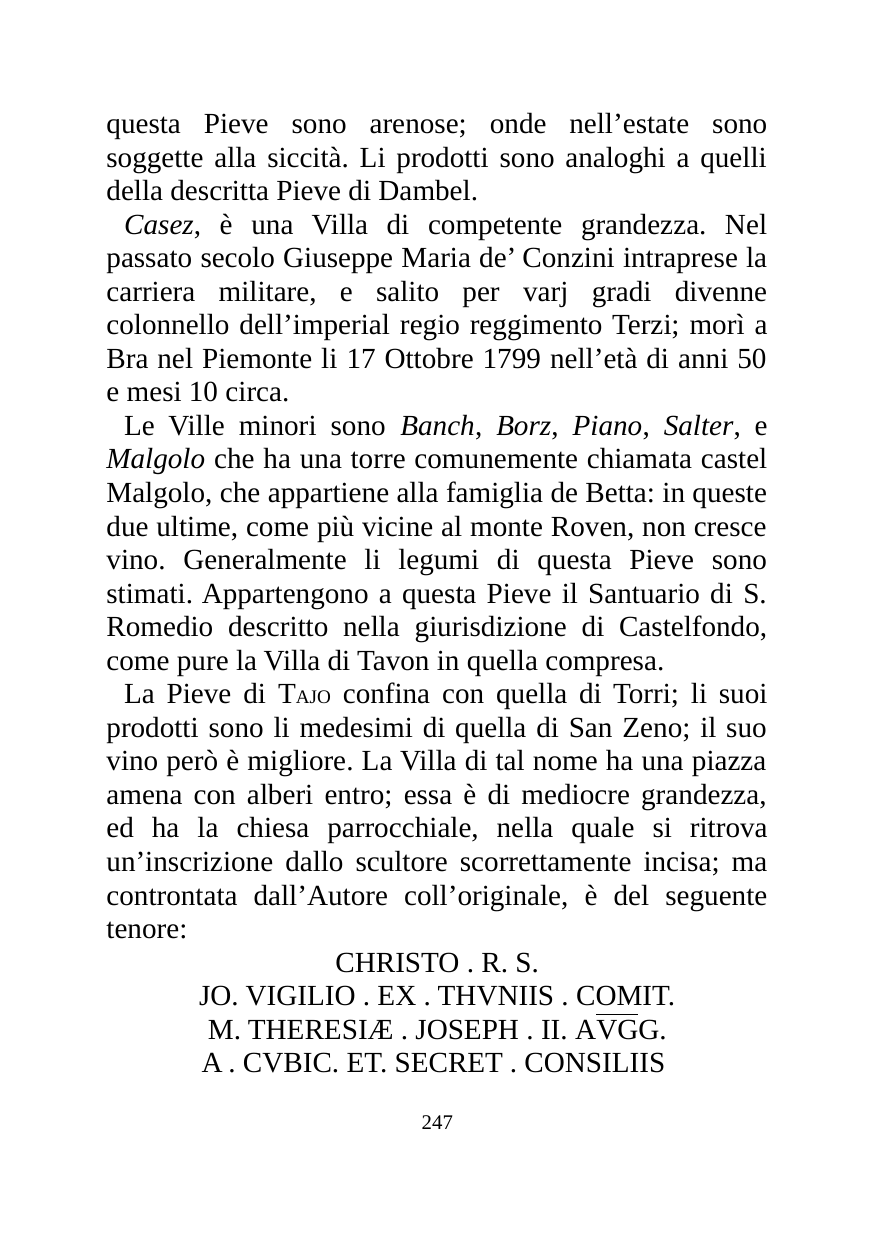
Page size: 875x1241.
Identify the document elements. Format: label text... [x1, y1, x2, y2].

text M. THERESIÆ . JOSEPH . II. AVGG. [106, 1012, 768, 1045]
text questa Pieve sono arenose; onde nell’estate sono soggette alla siccità. Li prodotti sono analoghi a quelli della descritta Pieve di Dambel. [106, 106, 768, 207]
text CHRISTO . R. S. [106, 945, 768, 978]
text JO. VIGILIO . EX . THVNIIS . COMIT. [106, 978, 768, 1012]
text A . CVBIC. ET. SECRET . CONSILIIS [106, 1045, 768, 1079]
text La Pieve di Tajo confina con quella di Torri; li suoi prodotti sono li medesimi di quella di San Zeno; il suo vino però è migliore. La Villa di tal nome ha una piazza amena con alberi entro; essa è di mediocre grandezza, ed ha la chiesa parrocchiale, nella quale si ritrova un’inscrizione dallo scultore scorrettamente incisa; ma controntata dall’Autore coll’originale, è del seguente tenore: [106, 676, 768, 945]
text Le Ville minori sono Banch, Borz, Piano, Salter, e Malgolo che ha una torre comunemente chiamata castel Malgolo, che appartiene alla famiglia de Betta: in queste due ultime, come più vicine al monte Roven, non cresce vino. Generalmente li legumi di questa Pieve sono stimati. Appartengono a questa Pieve il Santuario di S. Romedio descritto nella giurisdizione di Castelfondo, come pure la Villa di Tavon in quella compresa. [106, 408, 768, 676]
text Casez, è una Villa di competente grandezza. Nel passato secolo Giuseppe Maria de’ Conzini intraprese la carriera militare, e salito per varj gradi divenne colonnello dell’imperial regio reggimento Terzi; morì a Bra nel Piemonte li 17 Ottobre 1799 nell’età di anni 50 e mesi 10 circa. [106, 207, 768, 408]
